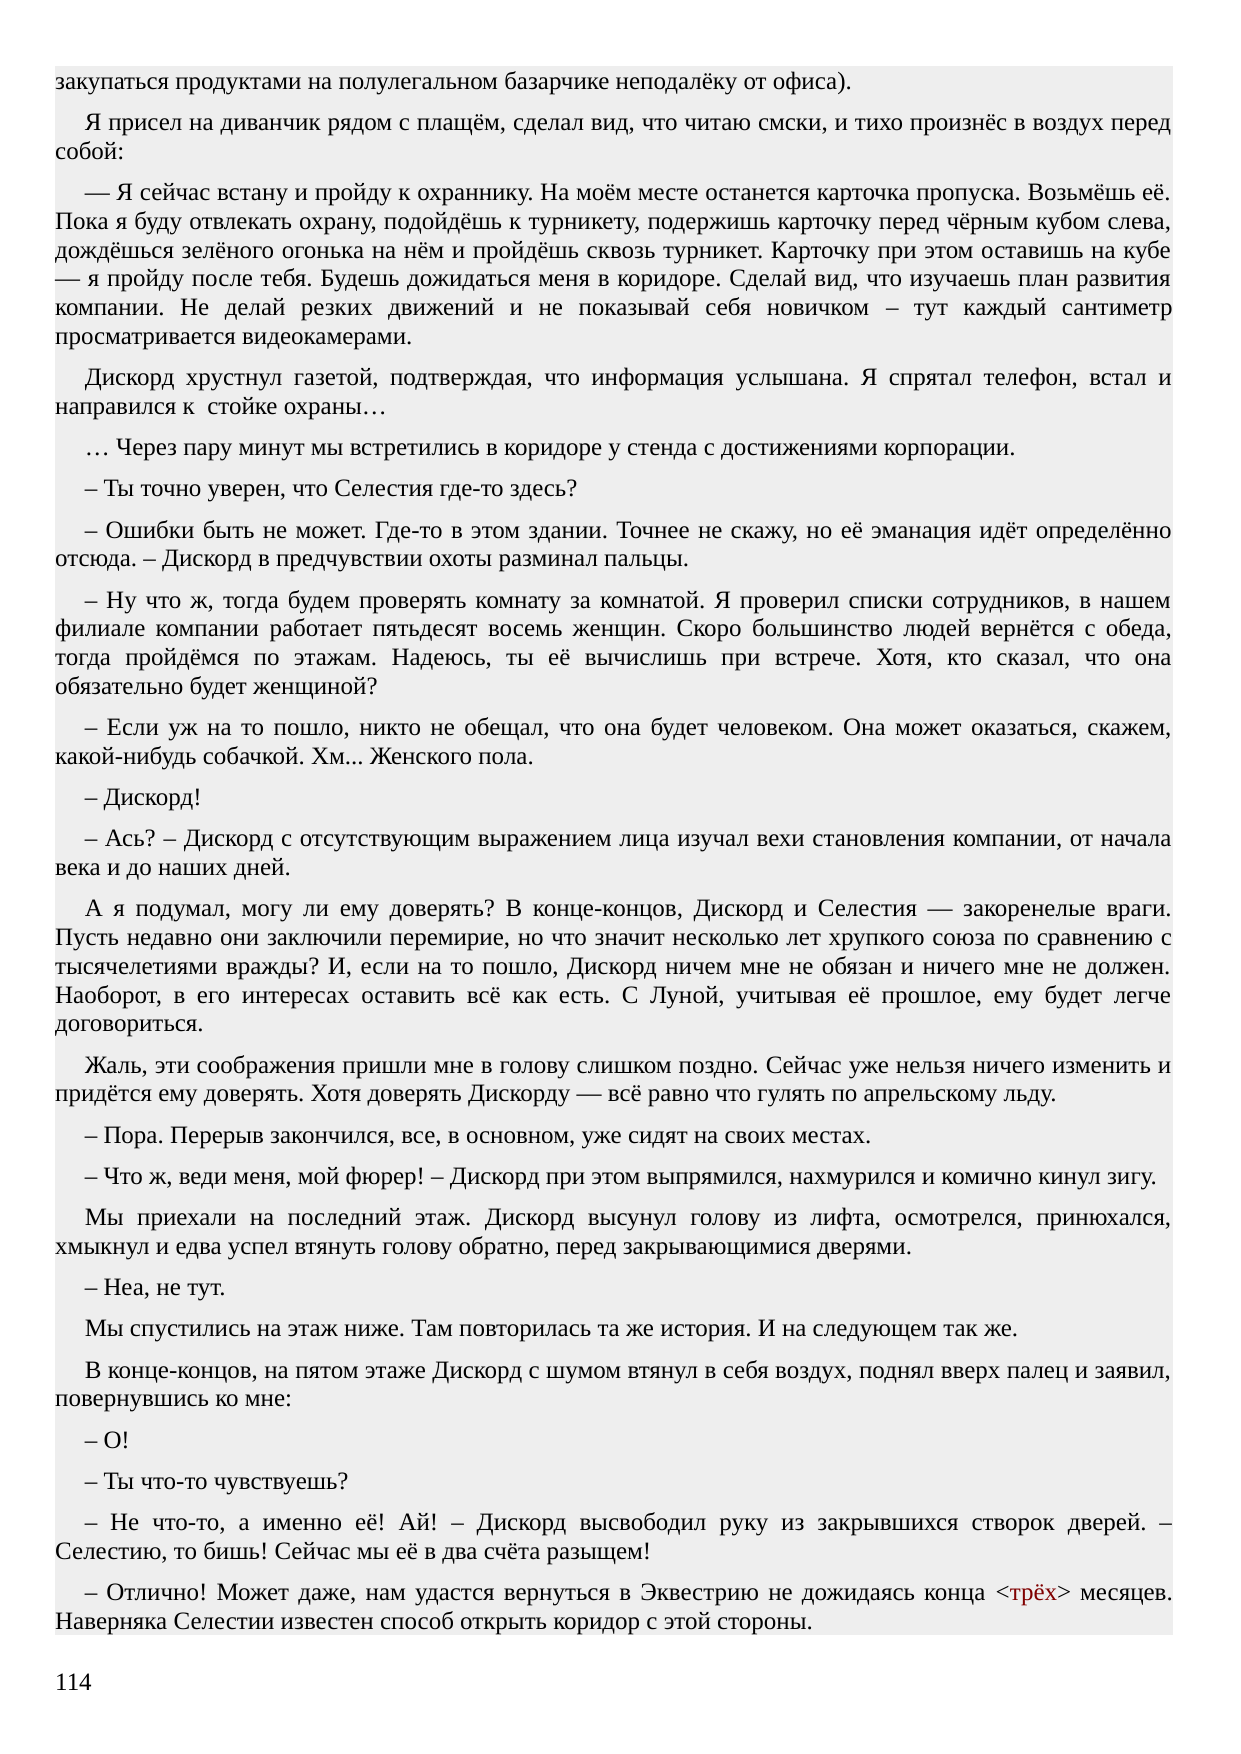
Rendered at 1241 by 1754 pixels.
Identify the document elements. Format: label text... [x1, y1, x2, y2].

text – Не что-то, а именно её! Ай! – Дискорд высвободил руку из закрывшихся створок дверей. – Селестию, то бишь! Сейчас мы её в два счёта разыщем! [55, 1507, 1173, 1565]
text закупаться продуктами на полулегальном базарчике неподалёку от офиса). [55, 66, 1173, 95]
text – Неа, не тут. [55, 1272, 1173, 1301]
text – Что ж, веди меня, мой фюрер! – Дискорд при этом выпрямился, нахмурился и комично кинул зигу. [55, 1161, 1173, 1190]
text Дискорд хрустнул газетой, подтверждая, что информация услышана. Я спрятал телефон, встал и направился к стойке охраны… [55, 362, 1173, 420]
text А я подумал, могу ли ему доверять? В конце-концов, Дискорд и Селестия — закоренелые враги. Пусть недавно они заключили перемирие, но что значит несколько лет хрупкого союза по сравнению с тысячелетиями вражды? И, если на то пошло, Дискорд ничем мне не обязан и ничего мне не должен. Наоборот, в его интересах оставить всё как есть. С Луной, учитывая её прошлое, ему будет легче договориться. [55, 893, 1173, 1037]
text – Отлично! Может даже, нам удастся вернуться в Эквестрию не дожидаясь конца <трёх> месяцев. Наверняка Селестии известен способ открыть коридор с этой стороны. [55, 1577, 1173, 1635]
text Мы спустились на этаж ниже. Там повторилась та же история. И на следующем так же. [55, 1313, 1173, 1342]
text – Если уж на то пошло, никто не обещал, что она будет человеком. Она может оказаться, скажем, какой-нибудь собачкой. Хм... Женского пола. [55, 712, 1173, 770]
text — Я сейчас встану и пройду к охраннику. На моём месте останется карточка пропуска. Возьмёшь её. Пока я буду отвлекать охрану, подойдёшь к турникету, подержишь карточку перед чёрным кубом слева, дождёшься зелёного огонька на нём и пройдёшь сквозь турникет. Карточку при этом оставишь на кубе — я пройду после тебя. Будешь дожидаться меня в коридоре. Сделай вид, что изучаешь план развития компании. Не делай резких движений и не показывай себя новичком – тут каждый сантиметр просматривается видеокамерами. [55, 177, 1173, 350]
text Жаль, эти соображения пришли мне в голову слишком поздно. Сейчас уже нельзя ничего изменить и придётся ему доверять. Хотя доверять Дискорду — всё равно что гулять по апрельскому льду. [55, 1050, 1173, 1107]
text – Дискорд! [55, 782, 1173, 811]
text Я присел на диванчик рядом с плащём, сделал вид, что читаю смски, и тихо произнёс в воздух перед собой: [55, 107, 1173, 165]
text – Ну что ж, тогда будем проверять комнату за комнатой. Я проверил списки сотрудников, в нашем филиале компании работает пятьдесят восемь женщин. Скоро большинство людей вернётся с обеда, тогда пройдёмся по этажам. Надеюсь, ты её вычислишь при встрече. Хотя, кто сказал, что она обязательно будет женщиной? [55, 585, 1173, 700]
text В конце-концов, на пятом этаже Дискорд с шумом втянул в себя воздух, поднял вверх палец и заявил, повернувшись ко мне: [55, 1355, 1173, 1412]
text Мы приехали на последний этаж. Дискорд высунул голову из лифта, осмотрелся, принюхался, хмыкнул и едва успел втянуть голову обратно, перед закрывающимися дверями. [55, 1202, 1173, 1260]
text … Через пару минут мы встретились в коридоре у стенда с достижениями корпорации. [55, 432, 1173, 461]
text – Пора. Перерыв закончился, все, в основном, уже сидят на своих местах. [55, 1120, 1173, 1148]
text – Ошибки быть не может. Где-то в этом здании. Точнее не скажу, но её эманация идёт определённо отсюда. – Дискорд в предчувствии охоты разминал пальцы. [55, 515, 1173, 572]
text – Ась? – Дискорд с отсутствующим выражением лица изучал вехи становления компании, от начала века и до наших дней. [55, 823, 1173, 881]
text – Ты точно уверен, что Селестия где-то здесь? [55, 473, 1173, 502]
text – Ты что-то чувствуешь? [55, 1466, 1173, 1495]
text – О! [55, 1425, 1173, 1453]
